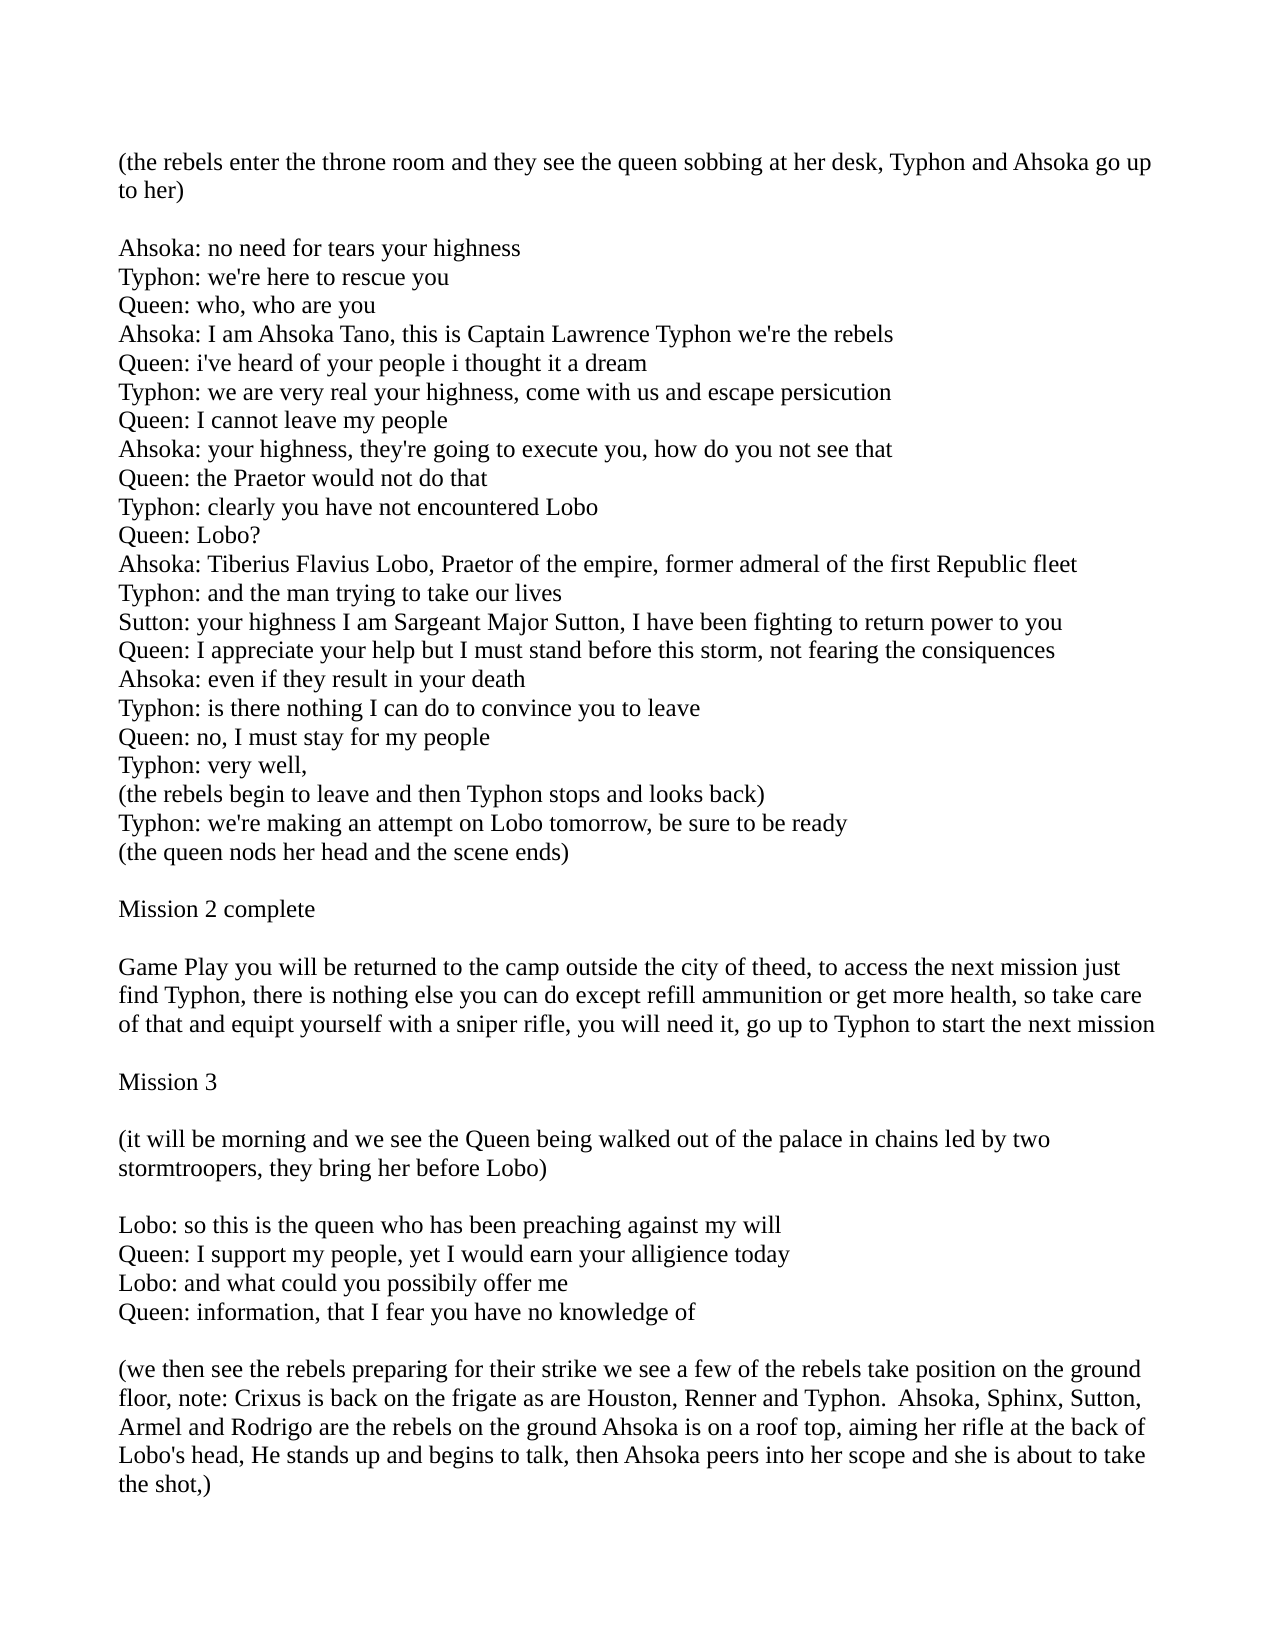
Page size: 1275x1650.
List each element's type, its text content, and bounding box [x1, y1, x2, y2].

text Queen: who, who are you [118, 291, 1157, 319]
text Ahsoka: I am Ahsoka Tano, this is Captain Lawrence Typhon we're the rebels [118, 319, 1157, 348]
text Ahsoka: no need for tears your highness [118, 233, 1157, 262]
text Queen: I appreciate your help but I must stand before this storm, not fearing the consiquences [118, 636, 1157, 664]
text Queen: I cannot leave my people [118, 406, 1157, 434]
text (the rebels enter the throne room and they see the queen sobbing at her desk, Typhon and Ahsoka go up to her) [118, 147, 1157, 204]
text Typhon: very well, [118, 751, 1157, 779]
text (the queen nods her head and the scene ends) [118, 837, 1157, 866]
text Lobo: so this is the queen who has been preaching against my will [118, 1211, 1157, 1239]
text Lobo: and what could you possibily offer me [118, 1268, 1157, 1297]
text Ahsoka: your highness, they're going to execute you, how do you not see that [118, 434, 1157, 463]
text Typhon: is there nothing I can do to convince you to leave [118, 693, 1157, 722]
text Typhon: we are very real your highness, come with us and escape persicution [118, 377, 1157, 406]
text Sutton: your highness I am Sargeant Major Sutton, I have been fighting to return power to you [118, 607, 1157, 636]
text (it will be morning and we see the Queen being walked out of the palace in chains led by two stormtroopers, they bring her before Lobo) [118, 1124, 1157, 1182]
text Queen: no, I must stay for my people [118, 722, 1157, 751]
text Queen: information, that I fear you have no knowledge of [118, 1297, 1157, 1326]
text (the rebels begin to leave and then Typhon stops and looks back) [118, 779, 1157, 808]
text Typhon: clearly you have not encountered Lobo [118, 492, 1157, 521]
text Game Play you will be returned to the camp outside the city of theed, to access the next mission just find Typhon, there is nothing else you can do except refill ammunition or get more health, so take care of that and equipt yourself with a sniper rifle, you will need it, go up to Typhon to start the next mission [118, 952, 1157, 1038]
text (we then see the rebels preparing for their strike we see a few of the rebels take position on the ground floor, note: Crixus is back on the frigate as are Houston, Renner and Typhon. Ahsoka, Sphinx, Sutton, Armel and Rodrigo are the rebels on the ground Ahsoka is on a roof top, aiming her rifle at the back of Lobo's head, He stands up and begins to talk, then Ahsoka peers into her scope and she is about to take the shot,) [118, 1354, 1157, 1498]
text Queen: I support my people, yet I would earn your alligience today [118, 1239, 1157, 1268]
text Queen: the Praetor would not do that [118, 463, 1157, 492]
text Typhon: we're here to rescue you [118, 262, 1157, 291]
text Queen: Lobo? [118, 521, 1157, 549]
text Ahsoka: even if they result in your death [118, 664, 1157, 693]
text Mission 3 [118, 1067, 1157, 1096]
text Typhon: we're making an attempt on Lobo tomorrow, be sure to be ready [118, 808, 1157, 837]
text Mission 2 complete [118, 894, 1157, 923]
text Queen: i've heard of your people i thought it a dream [118, 348, 1157, 377]
text Typhon: and the man trying to take our lives [118, 578, 1157, 607]
text Ahsoka: Tiberius Flavius Lobo, Praetor of the empire, former admeral of the first Republic fleet [118, 549, 1157, 578]
